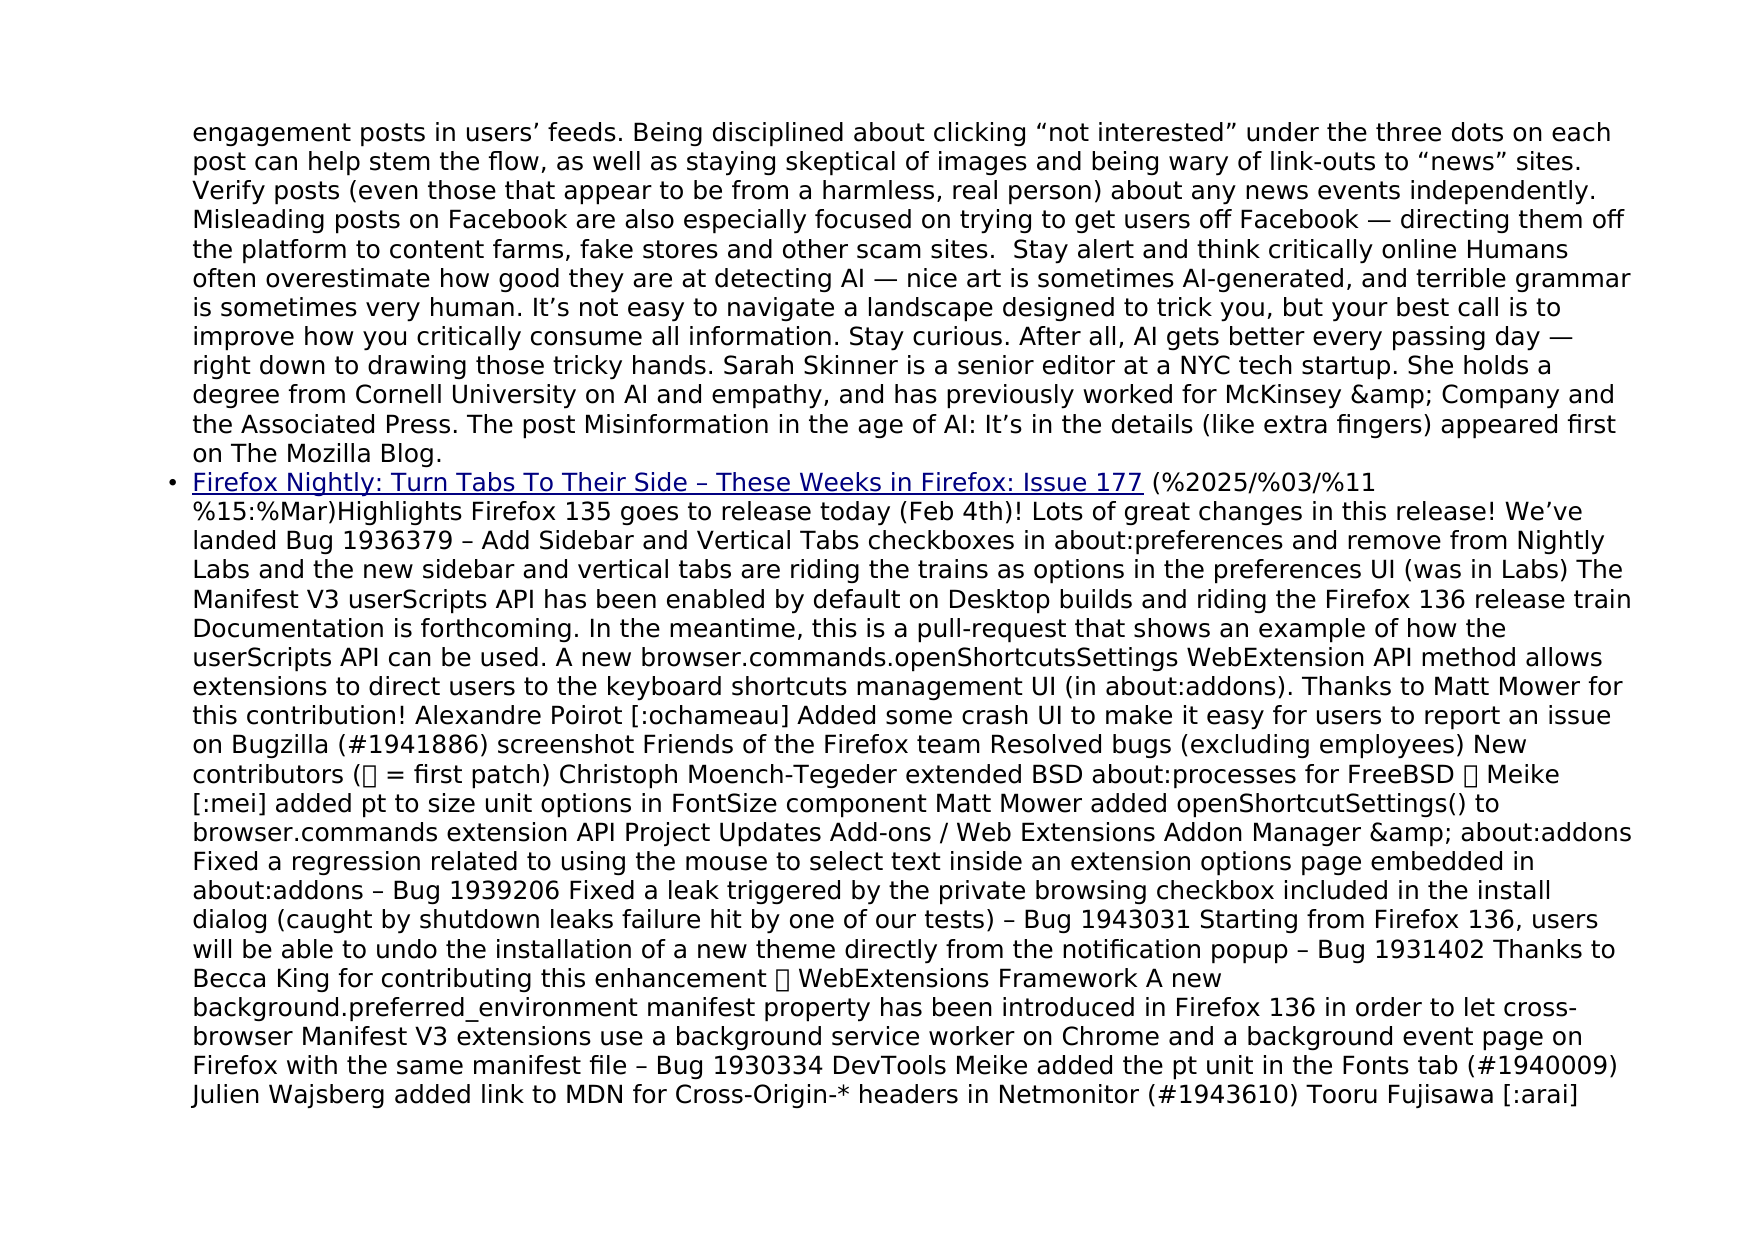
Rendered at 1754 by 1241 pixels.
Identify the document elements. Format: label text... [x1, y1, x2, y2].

list engagement posts in users’ feeds. Being disciplined about clicking “not interested” under the three dots on each post can help stem the flow, as well as staying skeptical of images and being wary of link-outs to “news” sites. Verify posts (even those that appear to be from a harmless, real person) about any news events independently. Misleading posts on Facebook are also especially focused on trying to get users off Facebook — directing them off the platform to content farms, fake stores and other scam sites. Stay alert and think critically online Humans often overestimate how good they are at detecting AI — nice art is sometimes AI-generated, and terrible grammar is sometimes very human. It’s not easy to navigate a landscape designed to trick you, but your best call is to improve how you critically consume all information. Stay curious. After all, AI gets better every passing day — right down to drawing those tricky hands. Sarah Skinner is a senior editor at a NYC tech startup. She holds a degree from Cornell University on AI and empathy, and has previously worked for McKinsey &amp; Company and the Associated Press. The post Misinformation in the age of AI: It’s in the details (like extra fingers) appeared first on The Mozilla Blog. [177, 118, 1636, 468]
list Firefox Nightly: Turn Tabs To Their Side – These Weeks in Firefox: Issue 177 (%2025/%03/%11 %15:%Mar)Highlights Firefox 135 goes to release today (Feb 4th)! Lots of great changes in this release! We’ve landed Bug 1936379 – Add Sidebar and Vertical Tabs checkboxes in about:preferences and remove from Nightly Labs and the new sidebar and vertical tabs are riding the trains as options in the preferences UI (was in Labs) The Manifest V3 userScripts API has been enabled by default on Desktop builds and riding the Firefox 136 release train Documentation is forthcoming. In the meantime, this is a pull-request that shows an example of how the userScripts API can be used. A new browser.commands.openShortcutsSettings WebExtension API method allows extensions to direct users to the keyboard shortcuts management UI (in about:addons). Thanks to Matt Mower for this contribution! Alexandre Poirot [:ochameau] Added some crash UI to make it easy for users to report an issue on Bugzilla (#1941886) screenshot Friends of the Firefox team Resolved bugs (excluding employees) New contributors (🌟 = first patch) Christoph Moench-Tegeder extended BSD about:processes for FreeBSD 🌟 Meike [:mei] added pt to size unit options in FontSize component Matt Mower added openShortcutSettings() to browser.commands extension API Project Updates Add-ons / Web Extensions Addon Manager &amp; about:addons Fixed a regression related to using the mouse to select text inside an extension options page embedded in about:addons – Bug 1939206 Fixed a leak triggered by the private browsing checkbox included in the install dialog (caught by shutdown leaks failure hit by one of our tests) – Bug 1943031 Starting from Firefox 136, users will be able to undo the installation of a new theme directly from the notification popup – Bug 1931402 Thanks to Becca King for contributing this enhancement 🎉 WebExtensions Framework A new background.preferred_environment manifest property has been introduced in Firefox 136 in order to let cross-browser Manifest V3 extensions use a background service worker on Chrome and a background event page on Firefox with the same manifest file – Bug 1930334 DevTools Meike added the pt unit in the Fonts tab (#1940009) Julien Wajsberg added link to MDN for Cross-Origin-* headers in Netmonitor (#1943610) Tooru Fujisawa [:arai] [177, 468, 1636, 1110]
